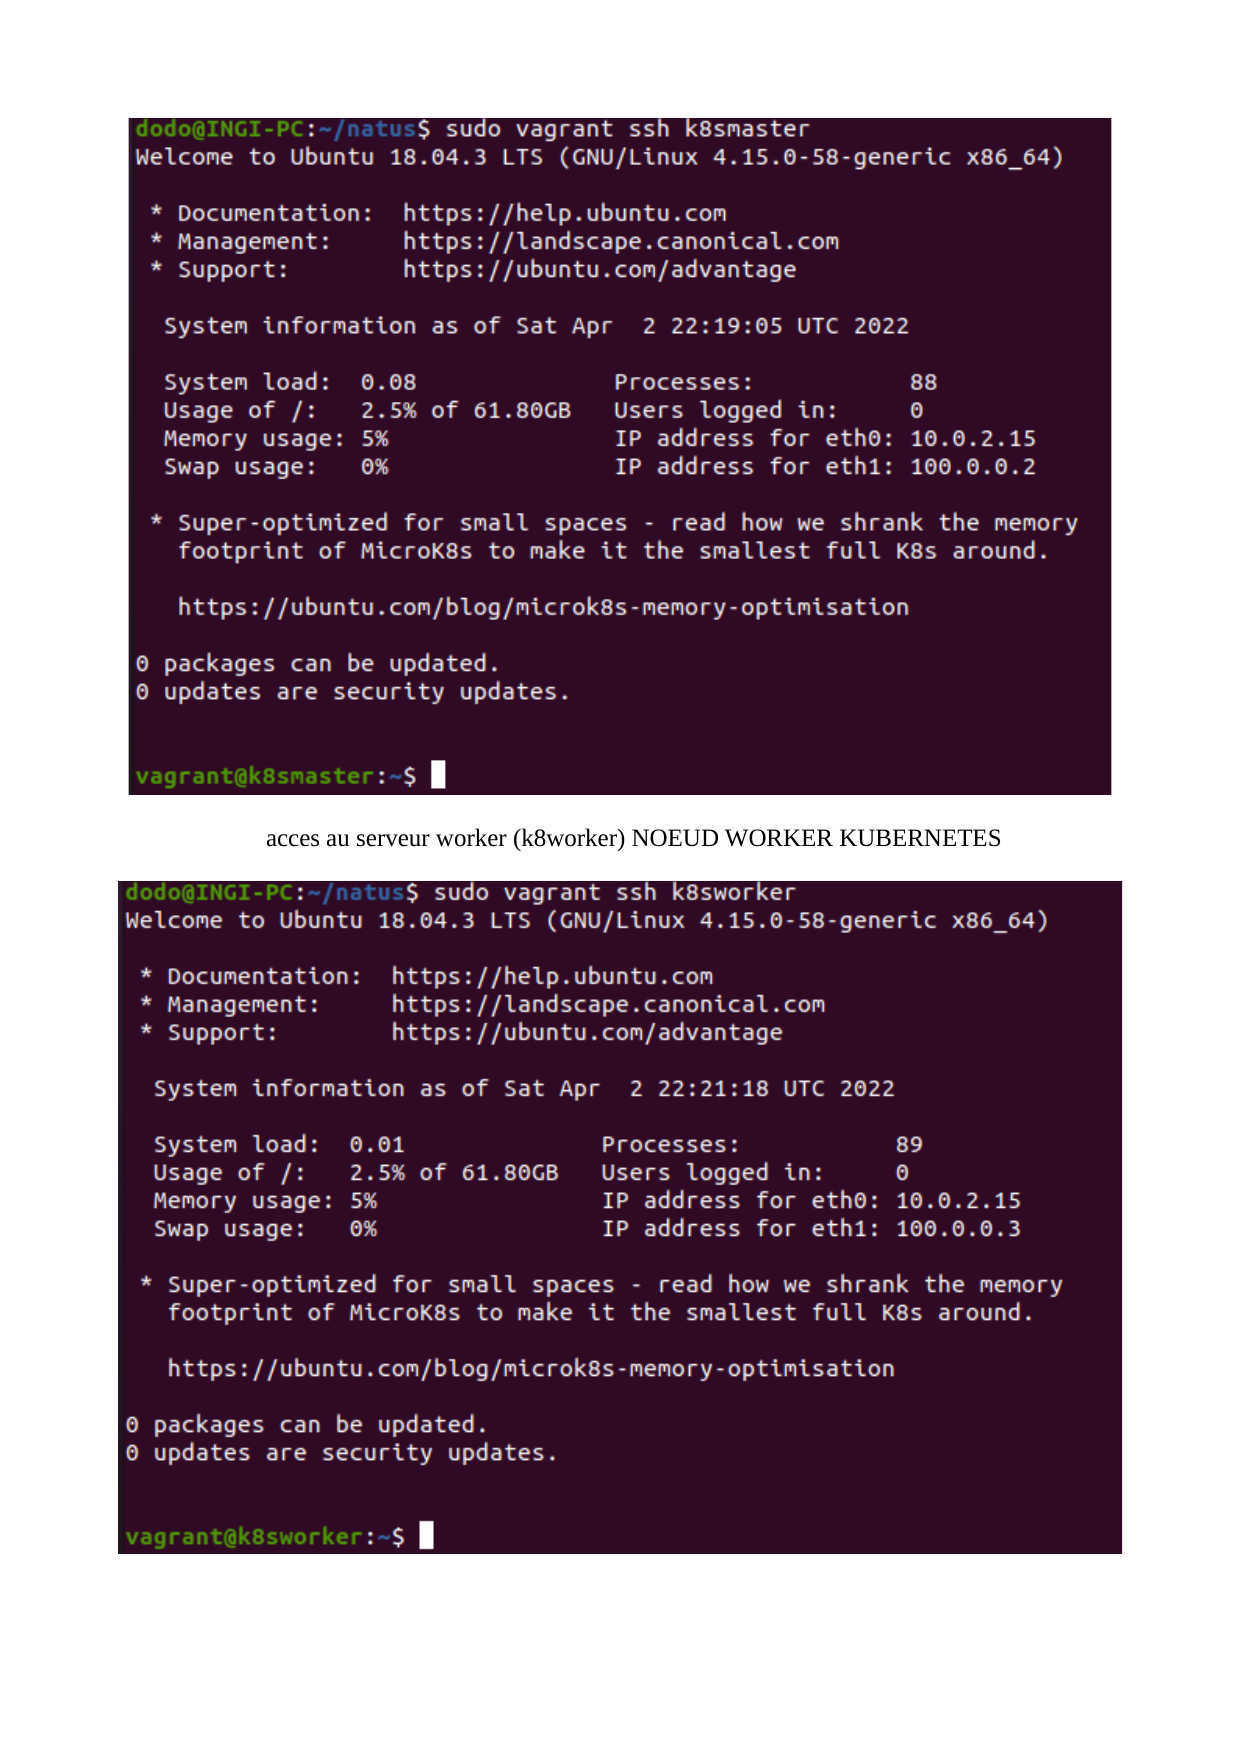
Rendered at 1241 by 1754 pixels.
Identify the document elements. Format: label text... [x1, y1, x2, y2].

picture [128, 118, 1112, 795]
text acces au serveur worker (k8worker) NOEUD WORKER KUBERNETES [118, 795, 1122, 852]
picture [118, 881, 1123, 1554]
